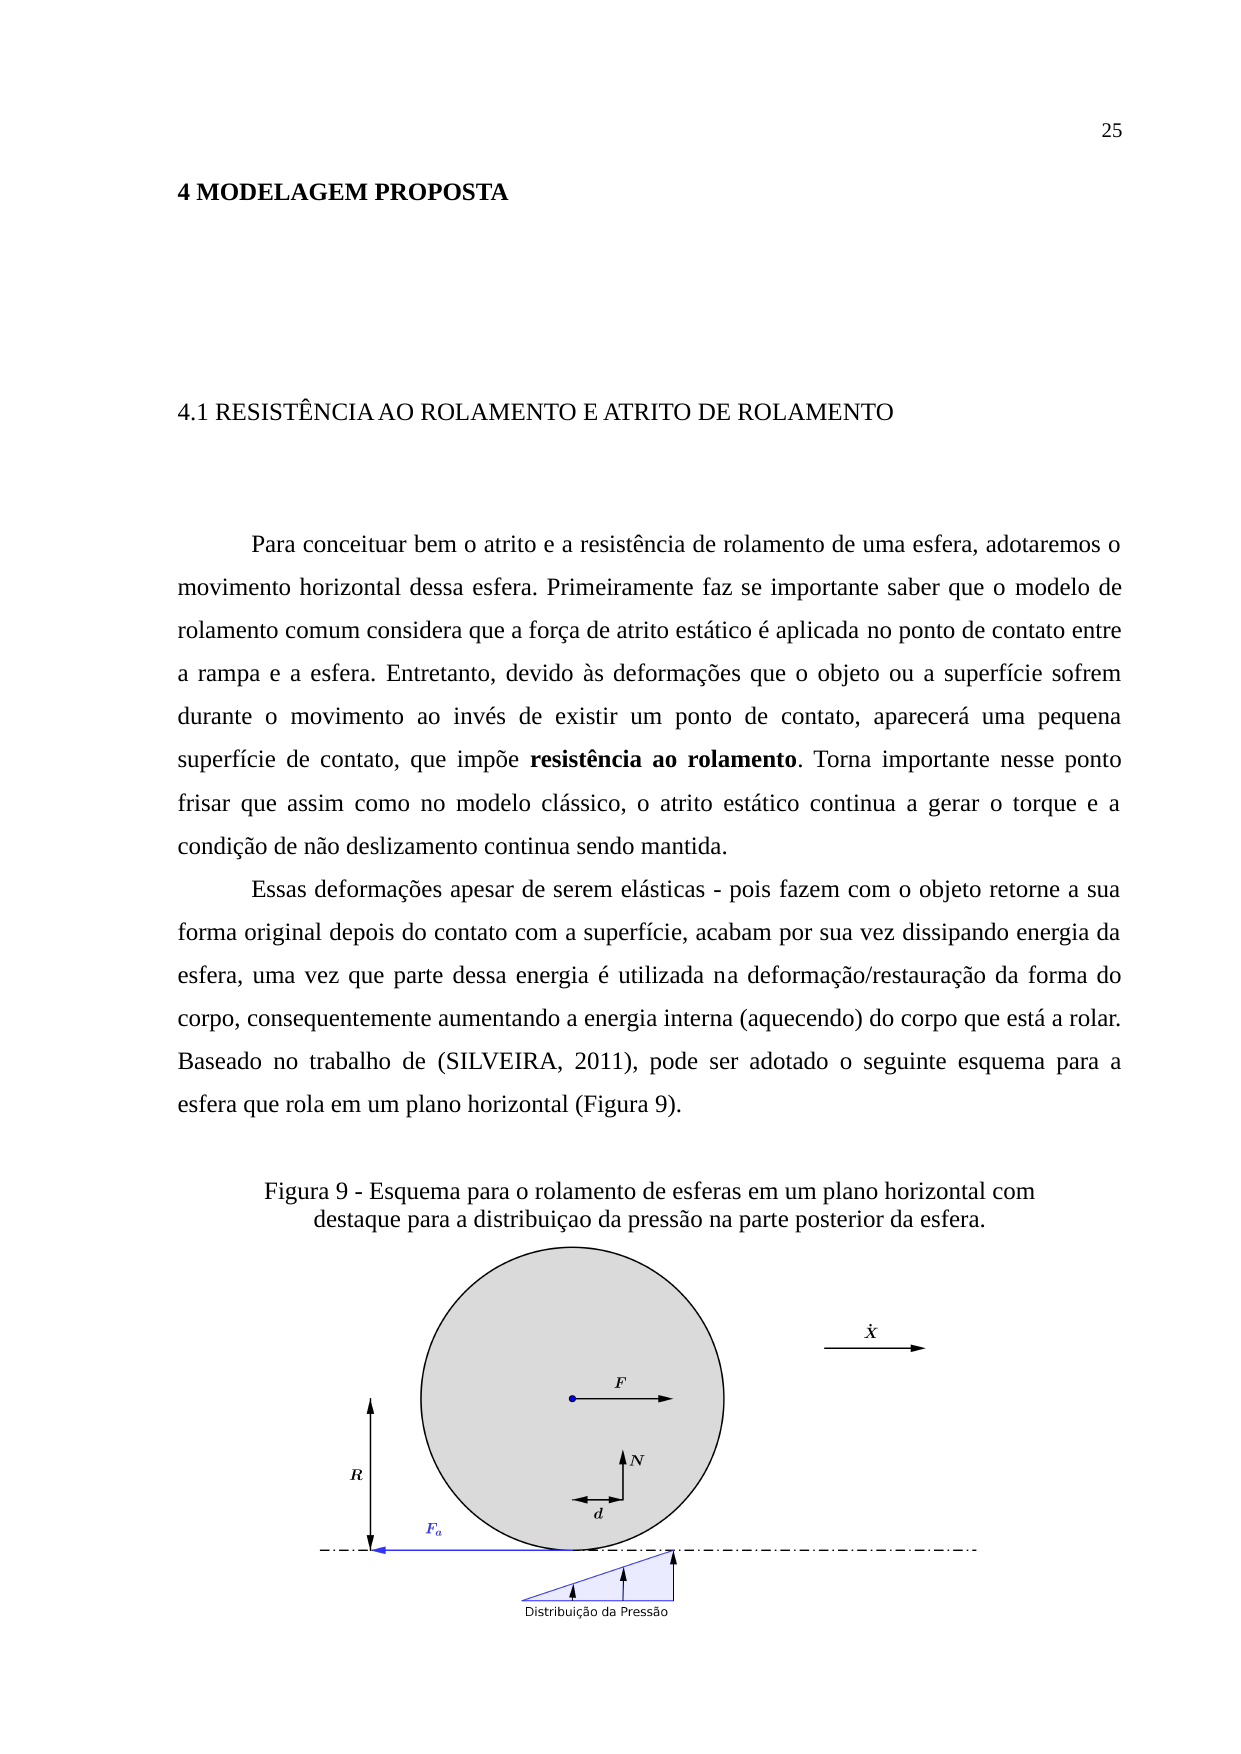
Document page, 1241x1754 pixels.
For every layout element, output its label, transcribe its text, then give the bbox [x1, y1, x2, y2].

text Figura 9 - Esquema para o rolamento de esferas em um plano horizontal com destaque para a distribuiçao da pressão na parte posterior da esfera. [243, 1176, 1057, 1233]
subtitle Resistência ao rolamento e atrito de rolamento [177, 397, 1122, 426]
text Essas deformações apesar de serem elásticas - pois fazem com o objeto retorne a sua forma original depois do contato com a superfície, acabam por sua vez dissipando energia da esfera, uma vez que parte dessa energia é utilizada na deformação/restauração da forma do corpo, consequentemente aumentando a energia interna (aquecendo) do corpo que está a rolar. Baseado no trabalho de (SILVEIRA, 2011), pode ser adotado o seguinte esquema para a esfera que rola em um plano horizontal (Figura 9). [177, 874, 1122, 1118]
picture [242, 1233, 1057, 1648]
text Para conceituar bem o atrito e a resistência de rolamento de uma esfera, adotaremos o movimento horizontal dessa esfera. Primeiramente faz se importante saber que o modelo de rolamento comum considera que a força de atrito estático é aplicada no ponto de contato entre a rampa e a esfera. Entretanto, devido às deformações que o objeto ou a superfície sofrem durante o movimento ao invés de existir um ponto de contato, aparecerá uma pequena superfície de contato, que impõe resistência ao rolamento. Torna importante nesse ponto frisar que assim como no modelo clássico, o atrito estático continua a gerar o torque e a condição de não deslizamento continua sendo mantida. [177, 529, 1122, 859]
subtitle Modelagem Proposta [177, 177, 1122, 206]
